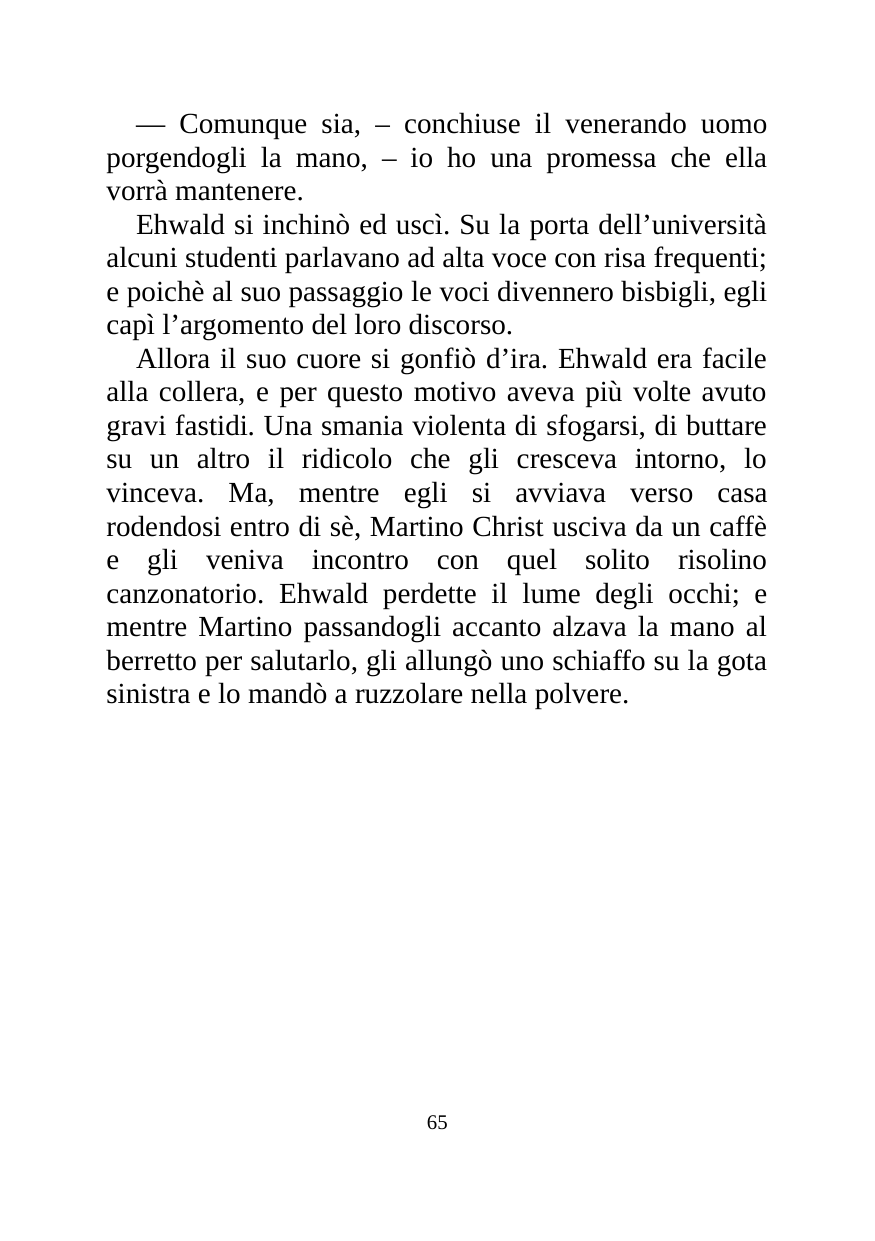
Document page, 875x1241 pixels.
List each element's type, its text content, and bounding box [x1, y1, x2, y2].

text Ehwald si inchinò ed uscì. Su la porta dell’università alcuni studenti parlavano ad alta voce con risa frequenti; e poichè al suo passaggio le voci divennero bisbigli, egli capì l’argomento del loro discorso. [106, 207, 768, 341]
text — Comunque sia, – conchiuse il venerando uomo porgendogli la mano, – io ho una promessa che ella vorrà mantenere. [106, 106, 768, 207]
text Allora il suo cuore si gonfiò d’ira. Ehwald era facile alla collera, e per questo motivo aveva più volte avuto gravi fastidi. Una smania violenta di sfogarsi, di buttare su un altro il ridicolo che gli cresceva intorno, lo vinceva. Ma, mentre egli si avviava verso casa rodendosi entro di sè, Martino Christ usciva da un caffè e gli veniva incontro con quel solito risolino canzonatorio. Ehwald perdette il lume degli occhi; e mentre Martino passandogli accanto alzava la mano al berretto per salutarlo, gli allungò uno schiaffo su la gota sinistra e lo mandò a ruzzolare nella polvere. [106, 341, 768, 710]
